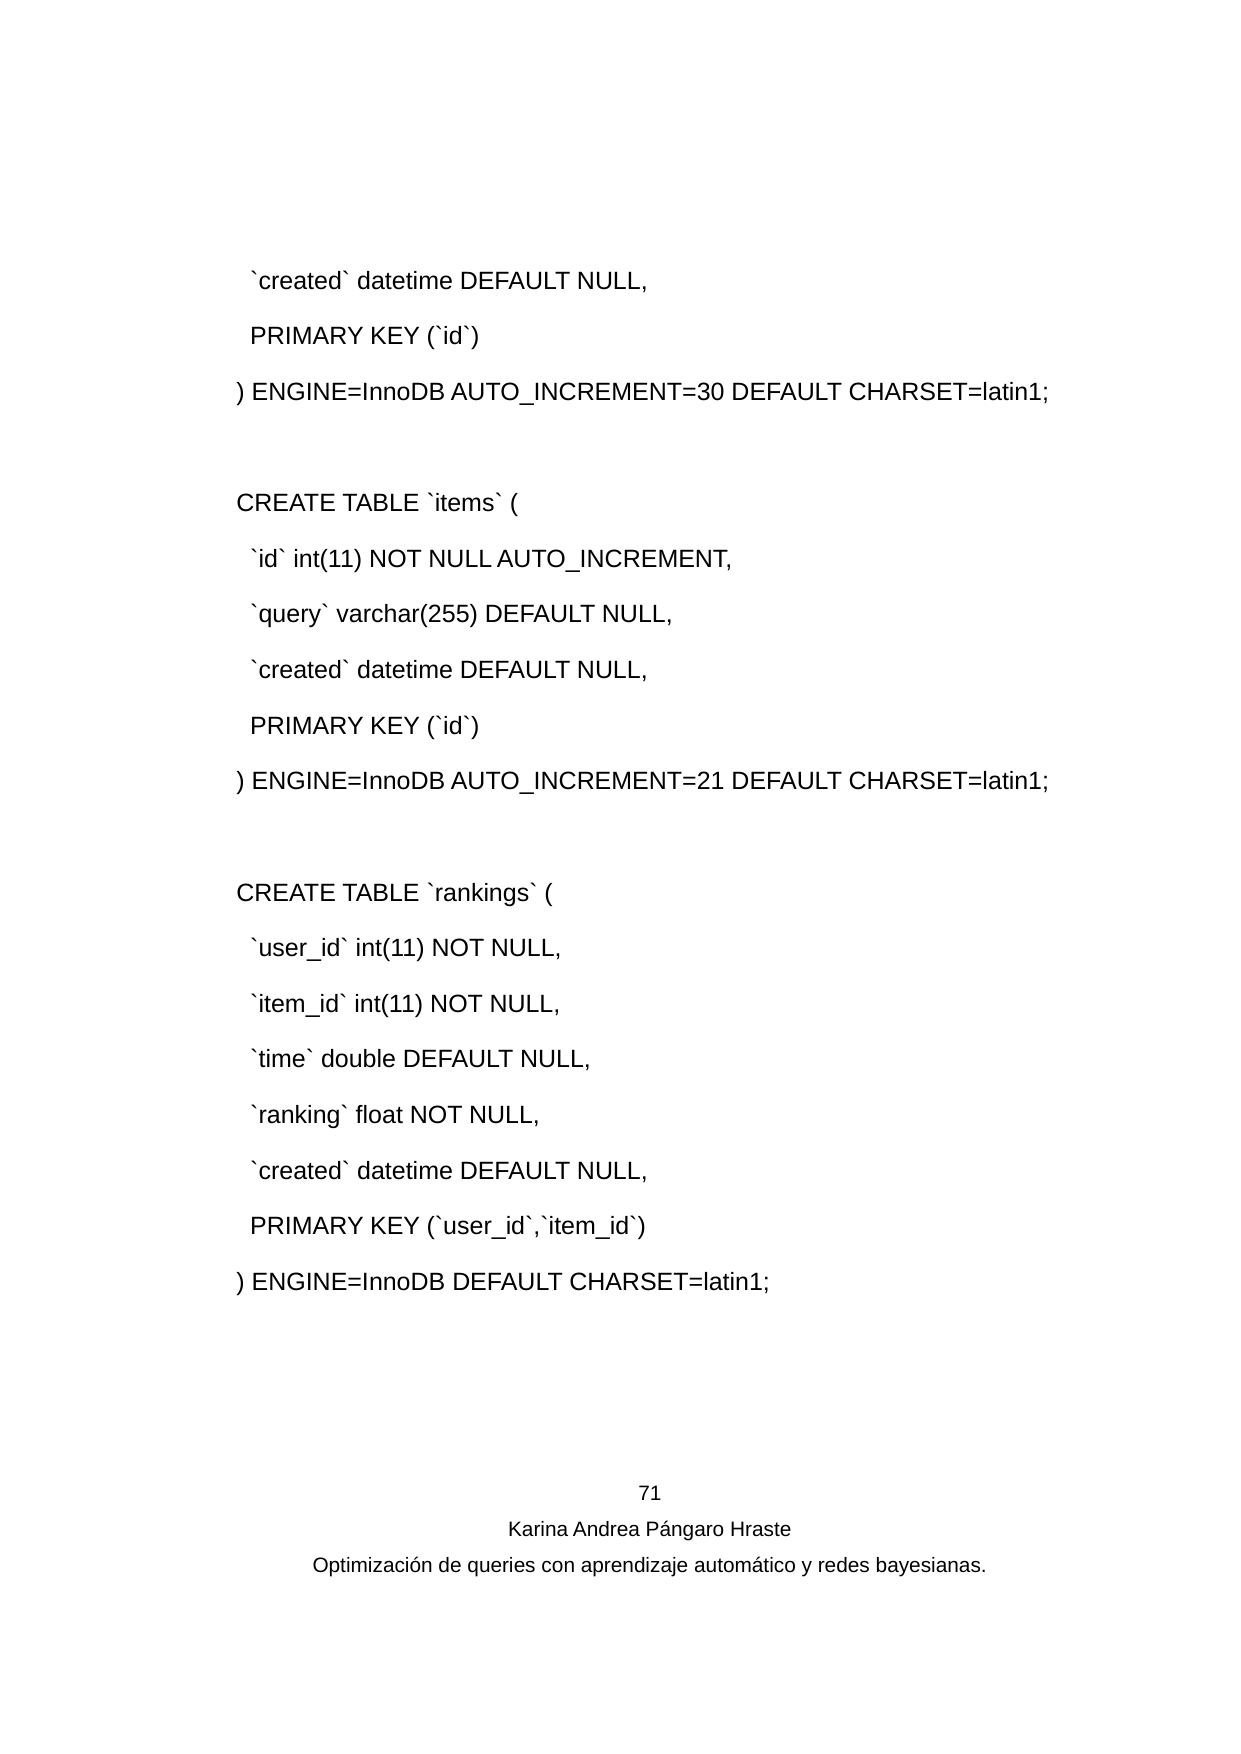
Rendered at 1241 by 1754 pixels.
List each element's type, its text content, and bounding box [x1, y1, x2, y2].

text `time` double DEFAULT NULL, [236, 1044, 1063, 1073]
text PRIMARY KEY (`id`) [236, 321, 1063, 350]
text CREATE TABLE `items` ( [236, 488, 1063, 517]
text PRIMARY KEY (`user_id`,`item_id`) [236, 1211, 1063, 1240]
text `ranking` float NOT NULL, [236, 1100, 1063, 1129]
text CREATE TABLE `rankings` ( [236, 878, 1063, 906]
text `id` int(11) NOT NULL AUTO_INCREMENT, [236, 544, 1063, 573]
text PRIMARY KEY (`id`) [236, 711, 1063, 739]
text `created` datetime DEFAULT NULL, [236, 1156, 1063, 1184]
text ) ENGINE=InnoDB AUTO_INCREMENT=21 DEFAULT CHARSET=latin1; [236, 766, 1063, 795]
text `item_id` int(11) NOT NULL, [236, 989, 1063, 1018]
text `created` datetime DEFAULT NULL, [236, 655, 1063, 684]
text ) ENGINE=InnoDB AUTO_INCREMENT=30 DEFAULT CHARSET=latin1; [236, 377, 1063, 406]
text `query` varchar(255) DEFAULT NULL, [236, 599, 1063, 628]
text `created` datetime DEFAULT NULL, [236, 266, 1063, 294]
text `user_id` int(11) NOT NULL, [236, 933, 1063, 962]
text ) ENGINE=InnoDB DEFAULT CHARSET=latin1; [236, 1267, 1063, 1296]
